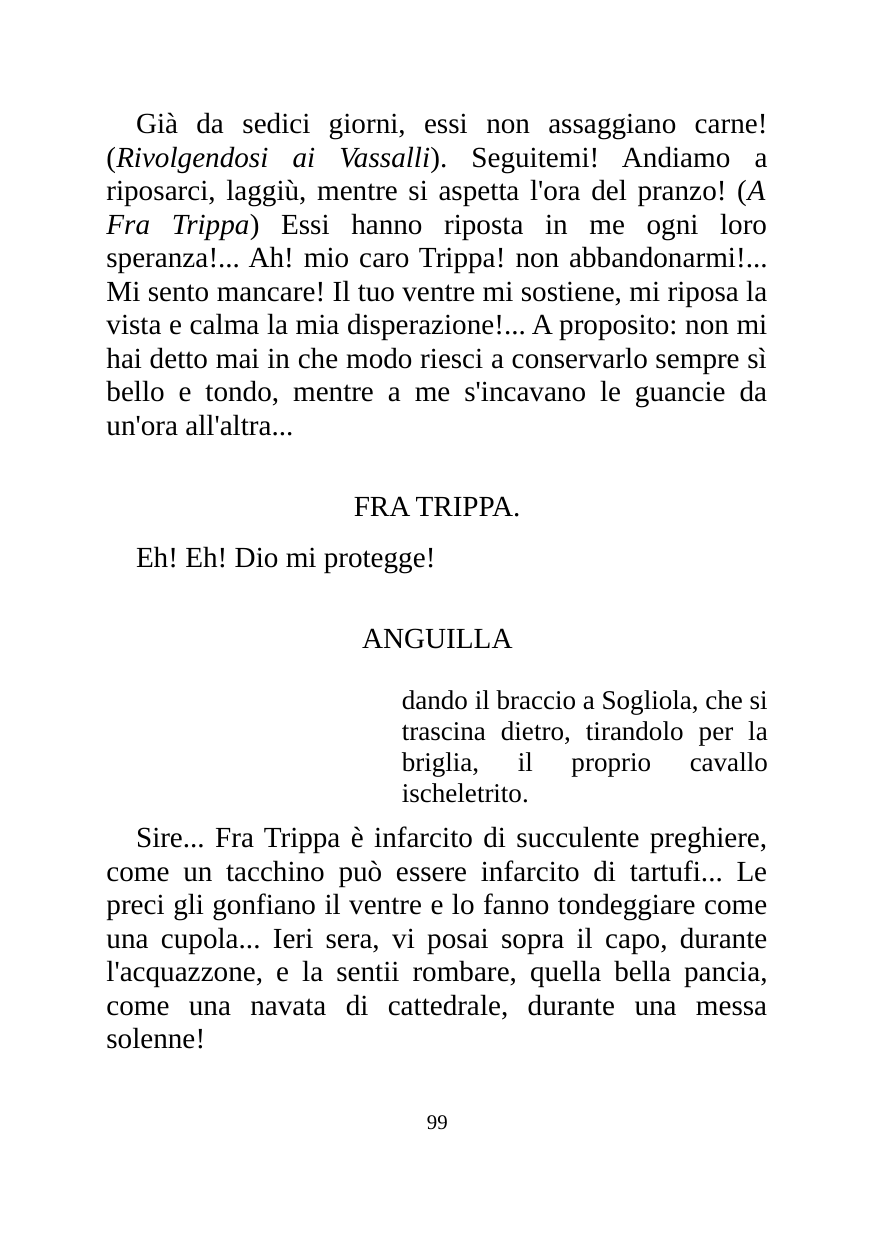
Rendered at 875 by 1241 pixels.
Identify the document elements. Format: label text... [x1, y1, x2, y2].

text Sire... Fra Trippa è infarcito di succulente preghiere, come un tacchino può essere infarcito di tartufi... Le preci gli gonfiano il ventre e lo fanno tondeggiare come una cupola... Ieri sera, vi posai sopra il capo, durante l'acquazzone, e la sentii rombare, quella bella pancia, come una navata di cattedrale, durante una messa solenne! [106, 820, 768, 1055]
text Già da sedici giorni, essi non assaggiano carne! (Rivolgendosi ai Vassalli). Seguitemi! Andiamo a riposarci, laggiù, mentre si aspetta l'ora del pranzo! (A Fra Trippa) Essi hanno riposta in me ogni loro speranza!... Ah! mio caro Trippa! non abbandonarmi!... Mi sento mancare! Il tuo ventre mi sostiene, mi riposa la vista e calma la mia disperazione!... A proposito: non mi hai detto mai in che modo riesci a conservarlo sempre sì bello e tondo, mentre a me s'incavano le guancie da un'ora all'altra... [106, 106, 768, 442]
text FRA TRIPPA. [106, 489, 768, 522]
text Eh! Eh! Dio mi protegge! [106, 540, 768, 574]
text ANGUILLA [106, 621, 768, 654]
text dando il braccio a Sogliola, che si trascina dietro, tirandolo per la briglia, il proprio cavallo ischeletrito. [402, 684, 768, 809]
